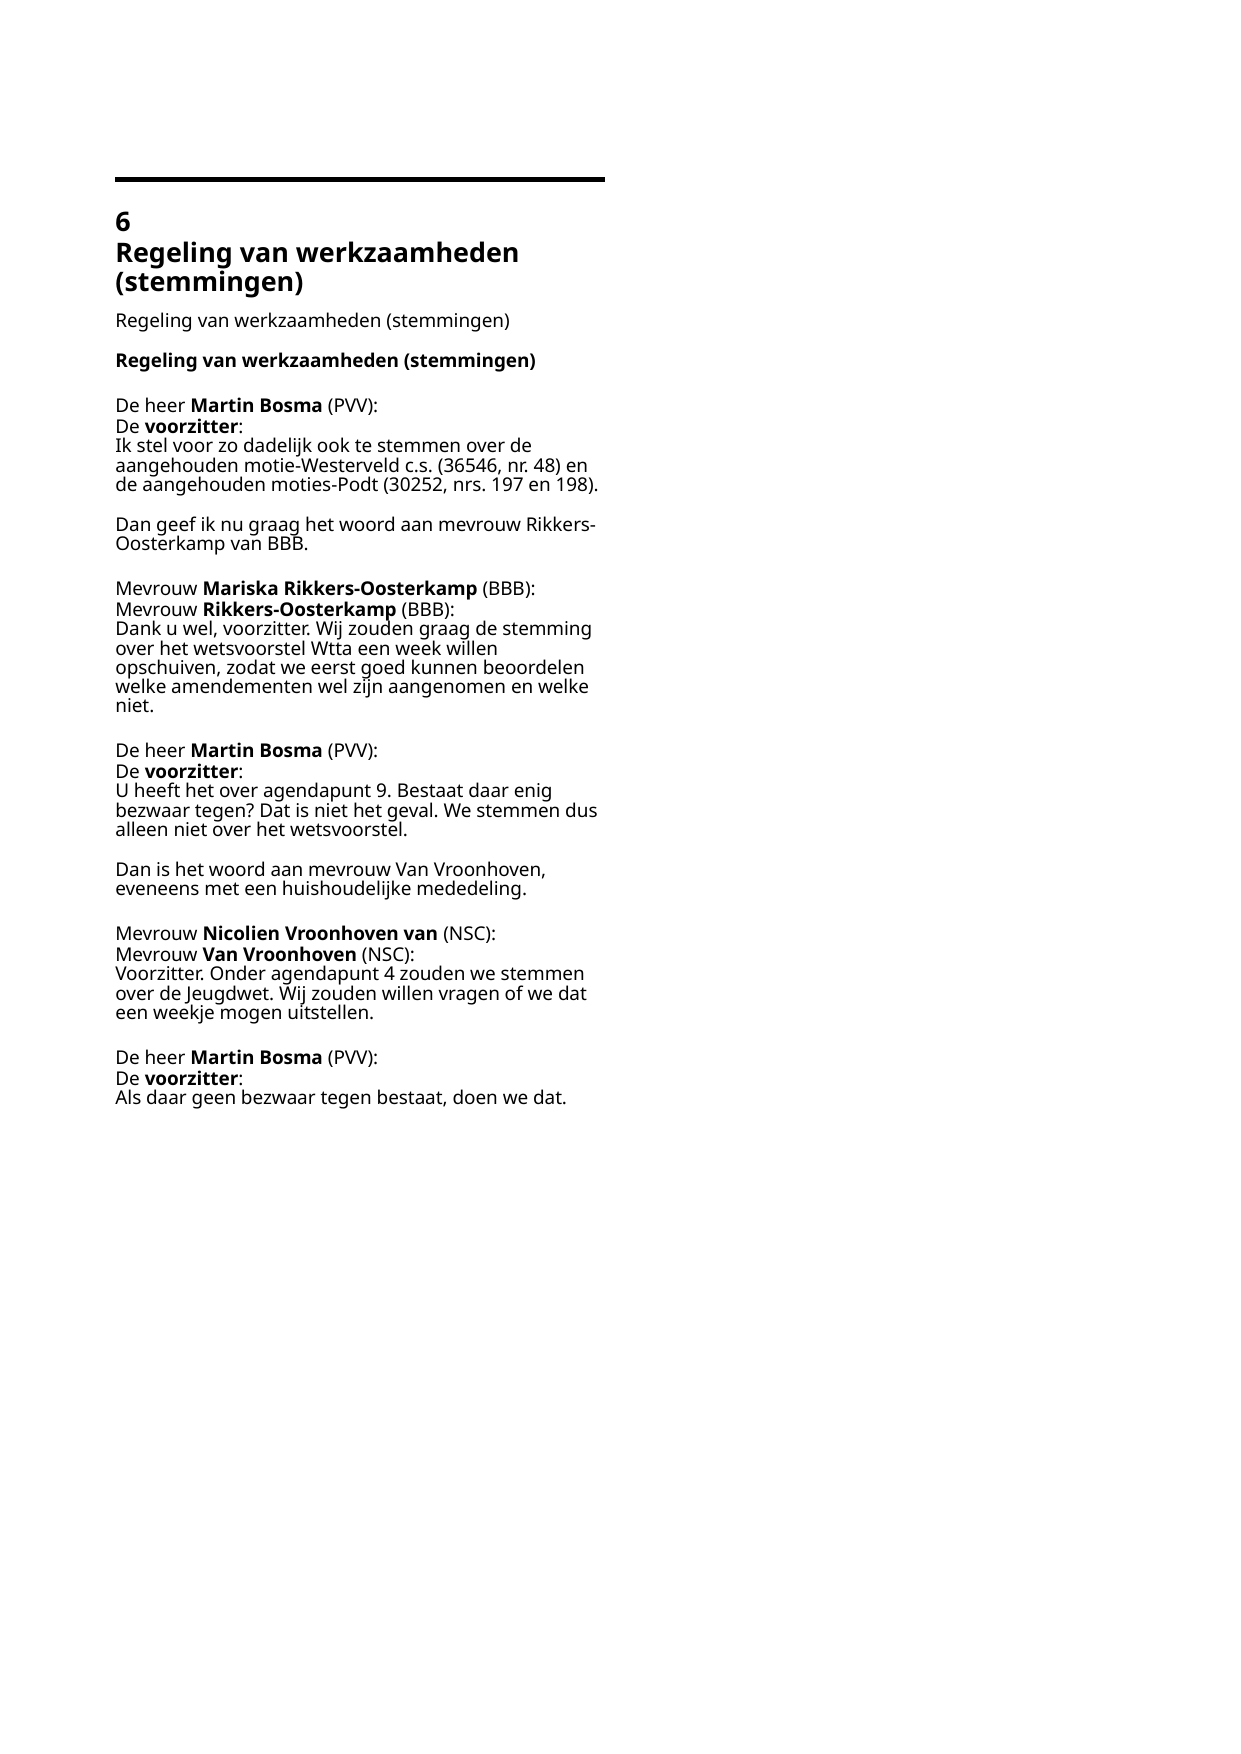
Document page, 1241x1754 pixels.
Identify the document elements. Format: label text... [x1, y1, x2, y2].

text Mevrouw Nicolien Vroonhoven van (NSC): [115, 920, 605, 946]
text 6 [115, 203, 605, 239]
text De heer Martin Bosma (PVV): [115, 1044, 605, 1070]
text Regeling van werkzaamheden (stemmingen) [115, 352, 605, 372]
text Ik stel voor zo dadelijk ook te stemmen over de aangehouden motie-Westerveld c.s. (36546, nr. 48) en de aangehouden moties-Podt (30252, nrs. 197 en 198). [115, 437, 605, 495]
text Voorzitter. Onder agendapunt 4 zouden we stemmen over de Jeugdwet. Wij zouden willen vragen of we dat een weekje mogen uitstellen. [115, 965, 605, 1023]
text Mevrouw Rikkers-Oosterkamp (BBB): [115, 601, 605, 620]
text Dan geef ik nu graag het woord aan mevrouw Rikkers-Oosterkamp van BBB. [115, 516, 605, 554]
text De voorzitter: [115, 1070, 605, 1089]
text Regeling van werkzaamheden (stemmingen) [115, 312, 605, 332]
text Als daar geen bezwaar tegen bestaat, doen we dat. [115, 1089, 605, 1108]
text U heeft het over agendapunt 9. Bestaat daar enig bezwaar tegen? Dat is niet het geval. We stemmen dus alleen niet over het wetsvoorstel. [115, 782, 605, 840]
text Dank u wel, voorzitter. Wij zouden graag de stemming over het wetsvoorstel Wtta een week willen opschuiven, zodat we eerst goed kunnen beoordelen welke amendementen wel zijn aangenomen en welke niet. [115, 620, 605, 717]
text Dan is het woord aan mevrouw Van Vroonhoven, eveneens met een huishoudelijke mededeling. [115, 861, 605, 899]
text Regeling van werkzaamheden (stemmingen) [115, 239, 605, 312]
text De heer Martin Bosma (PVV): [115, 392, 605, 418]
text De voorzitter: [115, 418, 605, 437]
text Mevrouw Van Vroonhoven (NSC): [115, 946, 605, 965]
text Mevrouw Mariska Rikkers-Oosterkamp (BBB): [115, 575, 605, 601]
text De voorzitter: [115, 763, 605, 782]
text De heer Martin Bosma (PVV): [115, 737, 605, 763]
